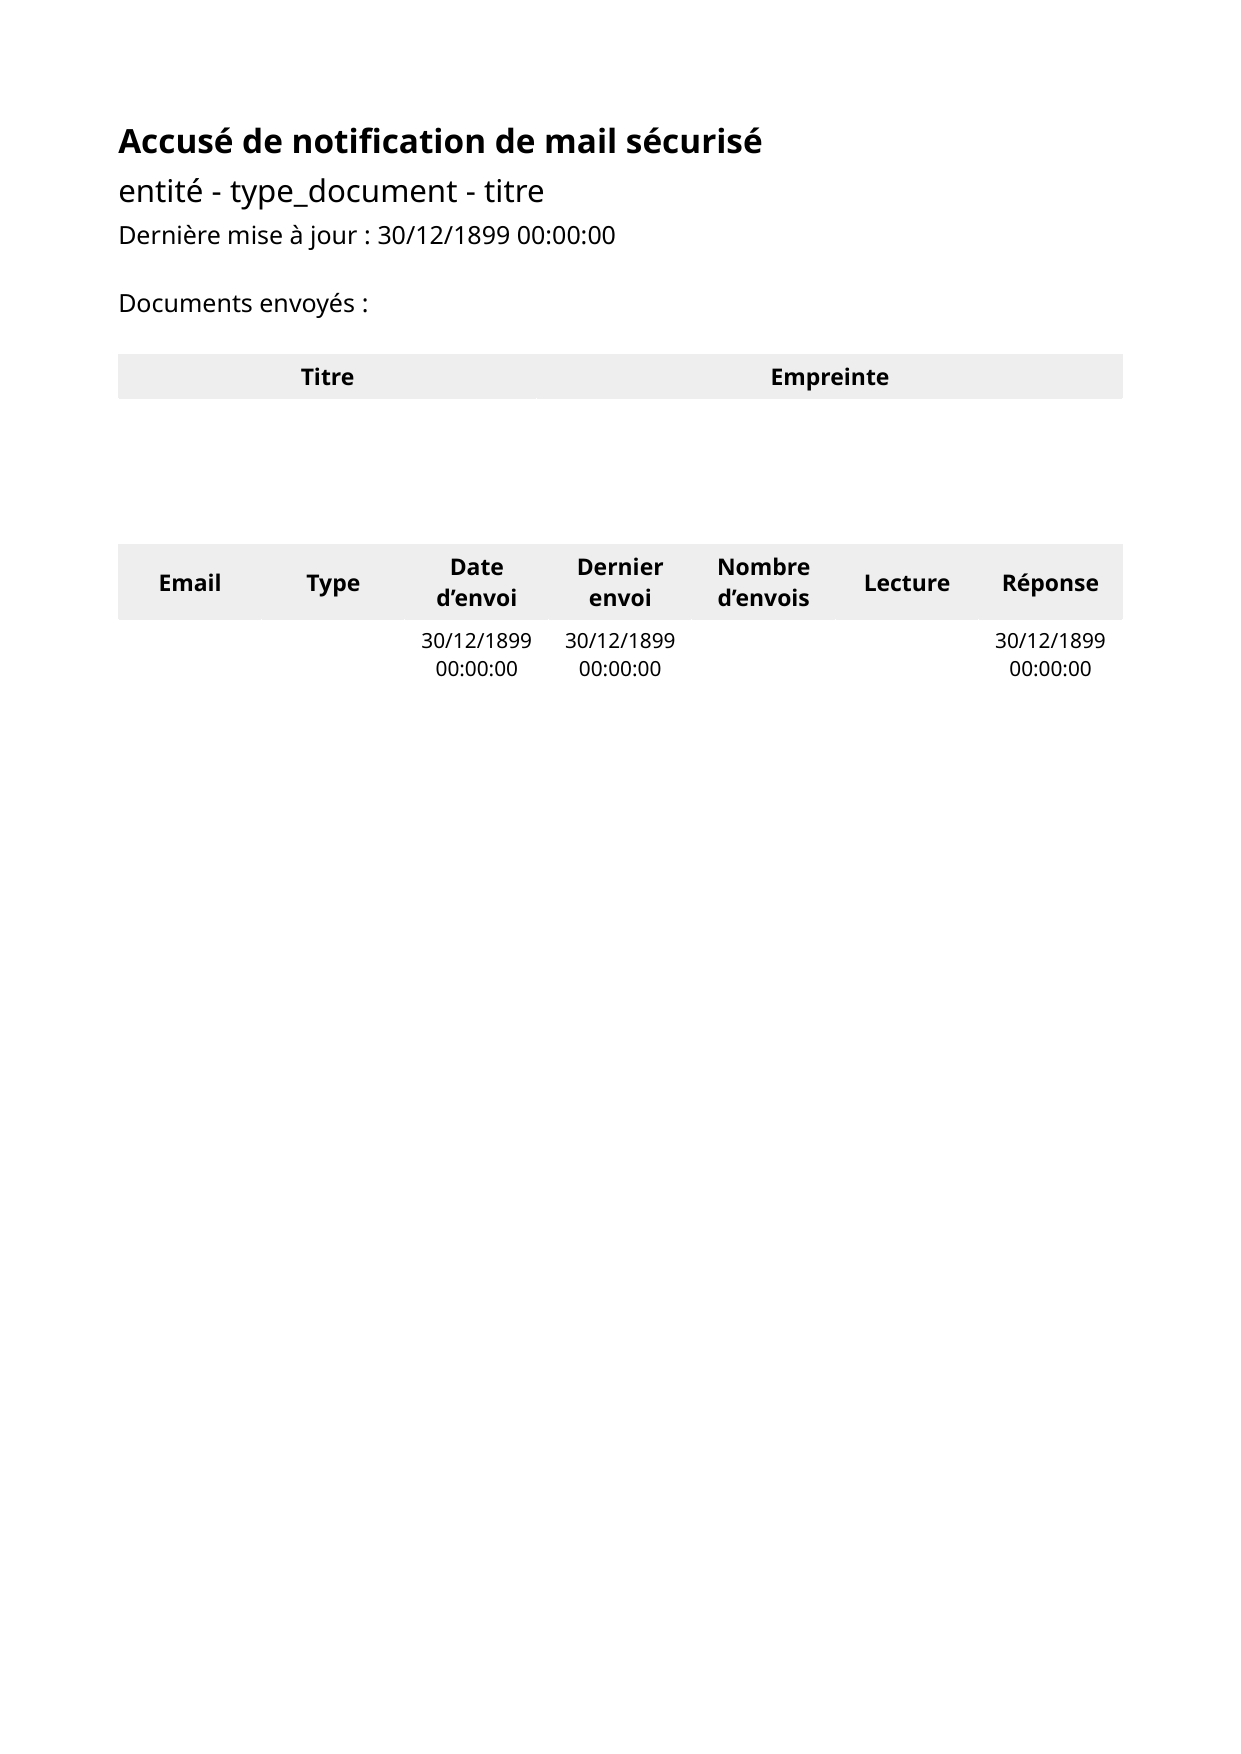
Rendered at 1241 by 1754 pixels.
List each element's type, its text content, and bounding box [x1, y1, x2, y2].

table_cell [119, 399, 536, 441]
table_header Empreinte [537, 355, 1122, 398]
table_header Nombre d’envois [692, 545, 835, 619]
table_cell [537, 399, 1122, 441]
table_header Dernier envoi [549, 545, 691, 619]
table_cell [836, 620, 978, 688]
table_cell 30/12/1899 00:00:00 [979, 620, 1122, 688]
table_header Réponse [979, 545, 1122, 619]
table_header Date d’envoi [405, 545, 548, 619]
text Accusé de notification de mail sécurisé [118, 118, 1122, 163]
table_cell [119, 620, 261, 688]
table_cell 30/12/1899 00:00:00 [549, 620, 691, 688]
table_cell 30/12/1899 00:00:00 [405, 620, 548, 688]
table_header Email [119, 545, 261, 619]
text Documents envoyés : [118, 286, 1122, 320]
table_header Lecture [836, 545, 978, 619]
text Dernière mise à jour : 30/12/1899 00:00:00 [118, 218, 1122, 252]
table_header Type [262, 545, 404, 619]
text entité - type_document - titre [118, 169, 1122, 212]
table_header Titre [119, 355, 536, 398]
table_cell [262, 620, 404, 688]
table_cell [692, 620, 835, 688]
